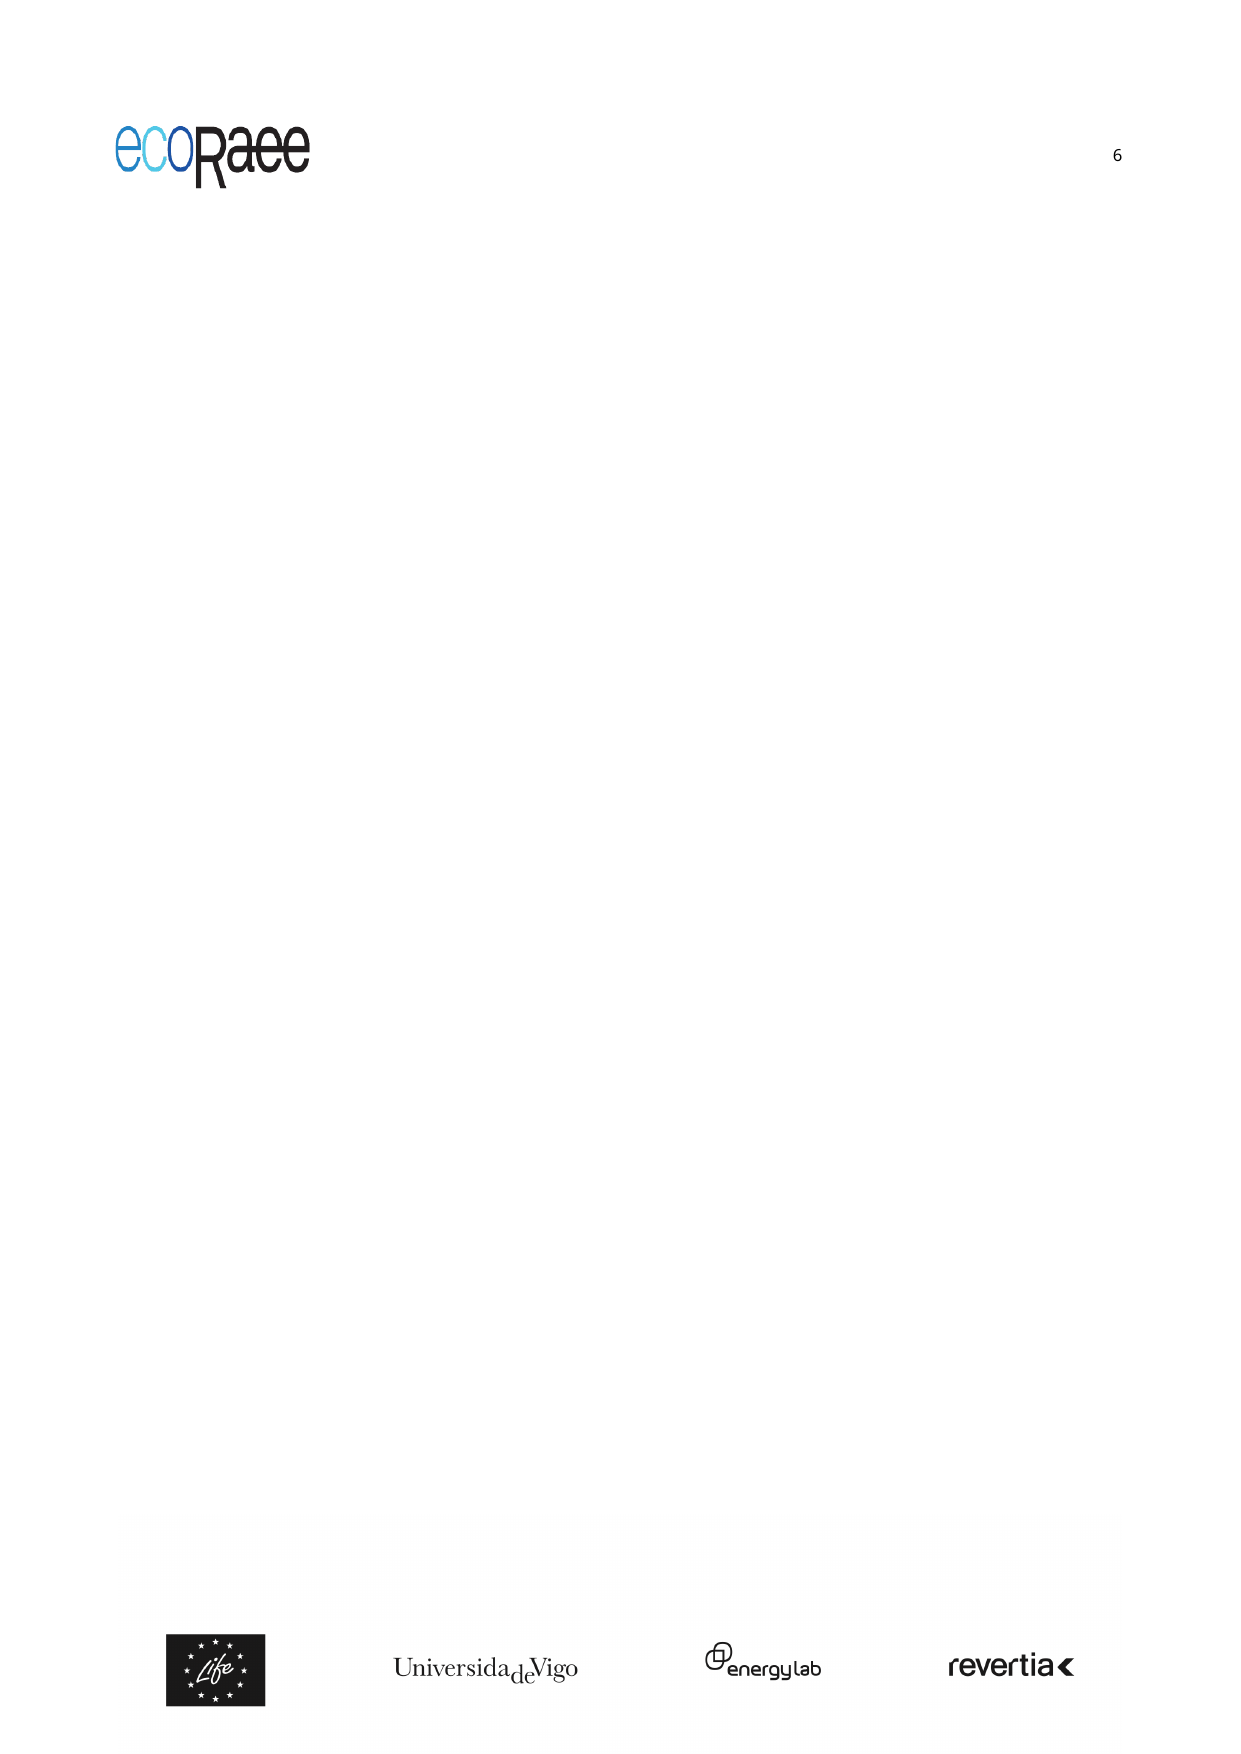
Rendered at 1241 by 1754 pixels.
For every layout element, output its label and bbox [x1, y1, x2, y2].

picture [118, 1514, 1123, 1754]
picture [114, 124, 311, 190]
